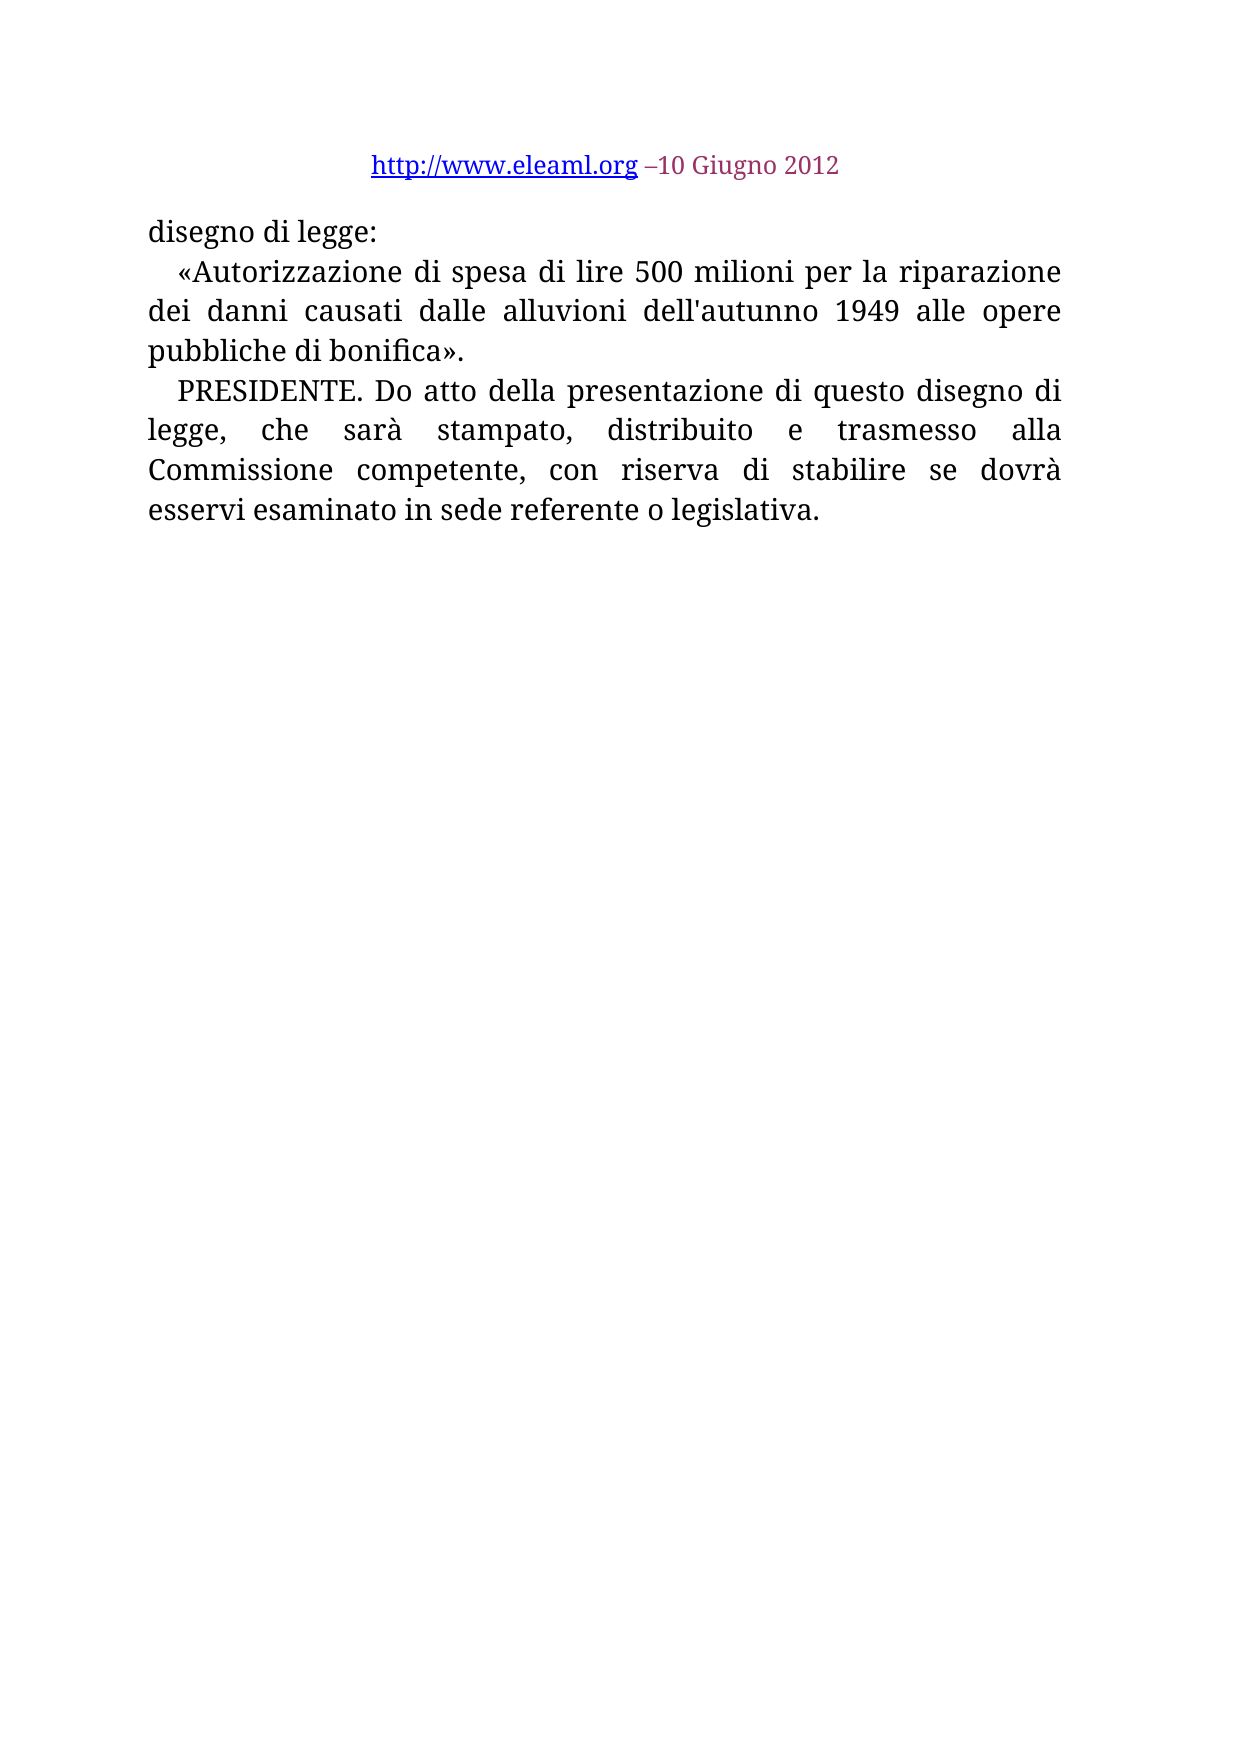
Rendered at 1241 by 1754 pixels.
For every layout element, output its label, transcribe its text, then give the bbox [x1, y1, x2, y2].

text «Autorizzazione di spesa di lire 500 milioni per la riparazione dei danni causati dalle alluvioni dell'autunno 1949 alle opere pubbliche di bonifica». [148, 251, 1063, 370]
text disegno di legge: [148, 211, 1063, 251]
text PRESIDENTE. Do atto della presentazione di questo disegno di legge, che sarà stampato, distribuito e trasmesso alla Commissione competente, con riserva di stabilire se dovrà esservi esaminato in sede referente o legislativa. [148, 370, 1063, 529]
